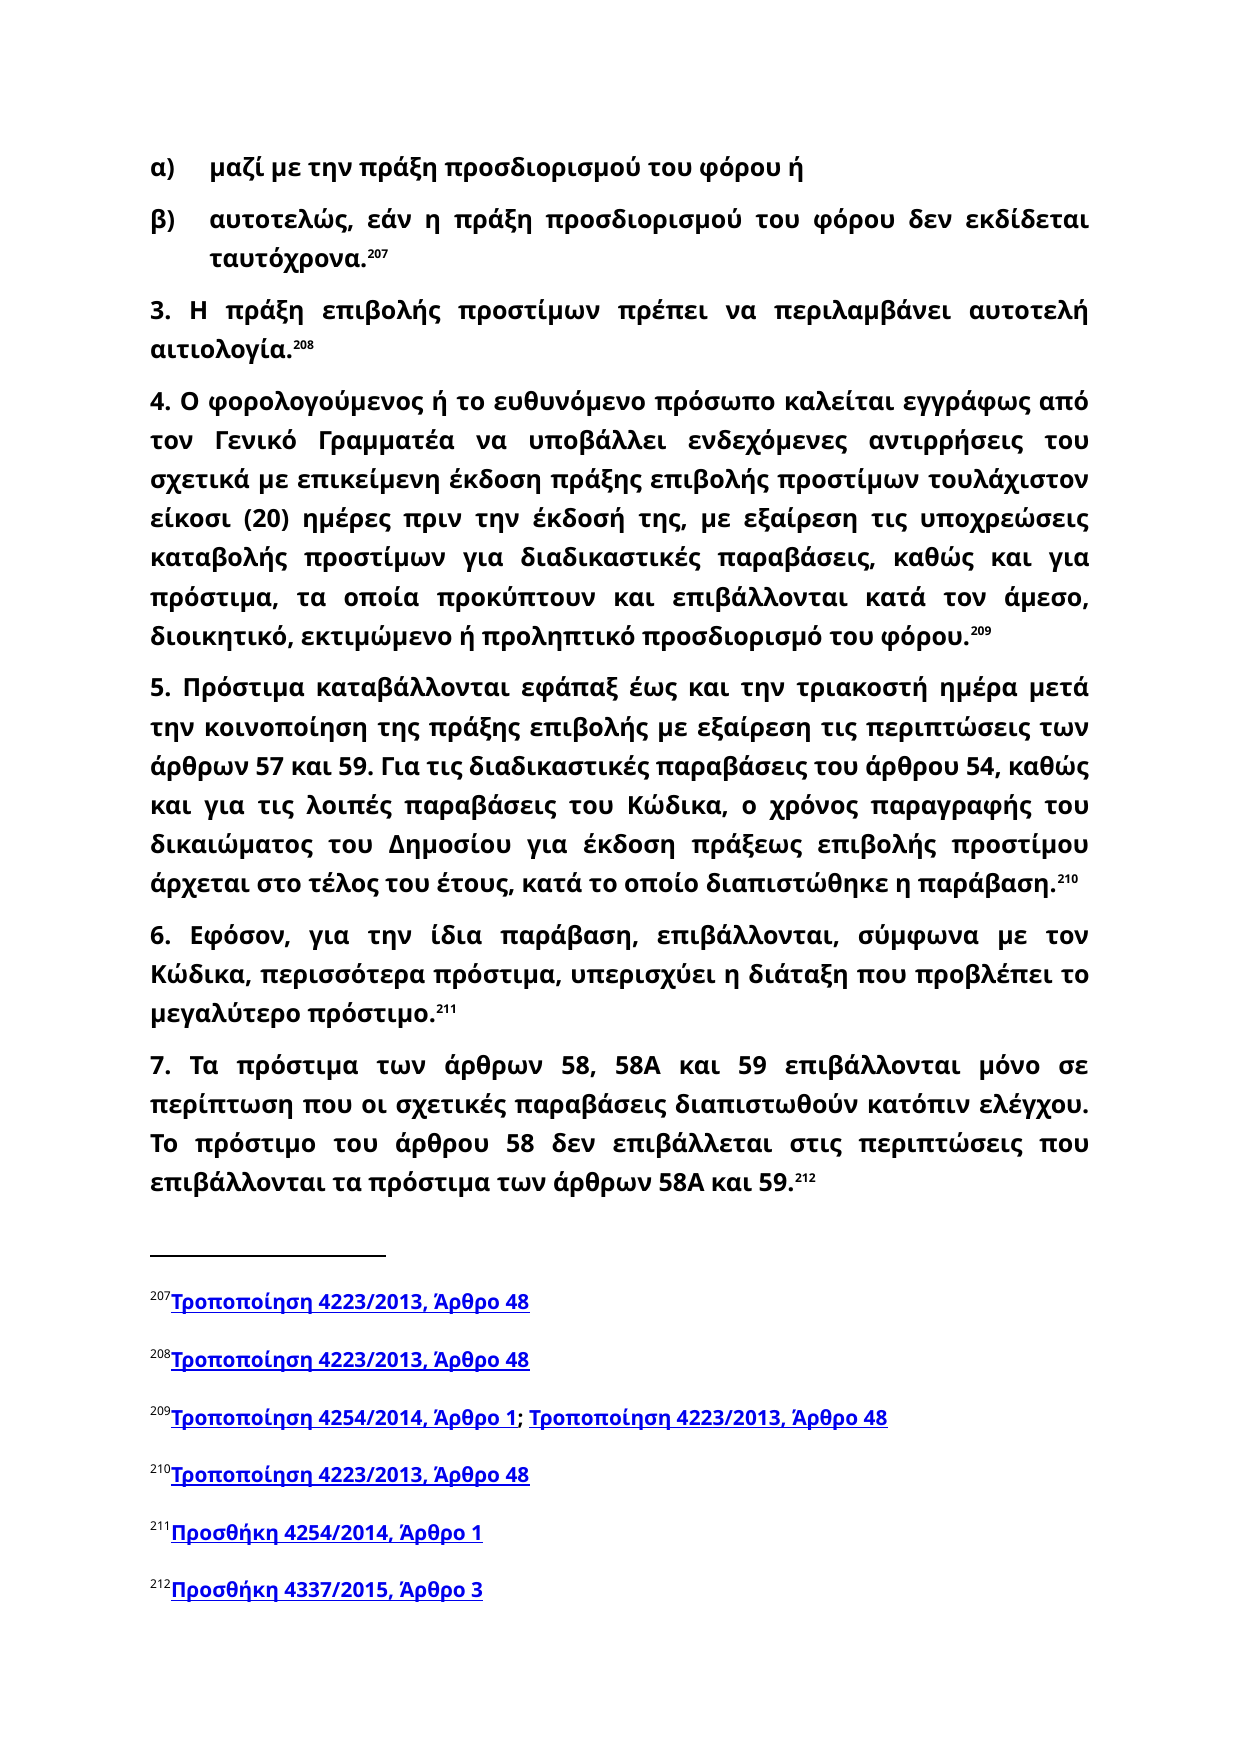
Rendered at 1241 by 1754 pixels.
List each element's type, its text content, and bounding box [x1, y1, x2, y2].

list β) αυτοτελώς, εάν η πράξη προσδιορισμού του φόρου δεν εκδίδεται ταυτόχρονα. [150, 202, 1090, 275]
text Τροποποίηση 4223/2013, Άρθρο 48 [150, 1460, 1090, 1489]
text 7. Τα πρόστιμα των άρθρων 58, 58Α και 59 επιβάλλονται μόνο σε περίπτωση που οι σχετικές παραβάσεις διαπιστωθούν κατόπιν ελέγχου. Το πρόστιμο του άρθρου 58 δεν επιβάλλεται στις περιπτώσεις που επιβάλλονται τα πρόστιμα των άρθρων 58Α και 59. [150, 1047, 1090, 1199]
list α) μαζί με την πράξη προσδιορισμού του φόρου ή [150, 150, 1090, 184]
text Προσθήκη 4254/2014, Άρθρο 1 [150, 1518, 1090, 1546]
text 6. Εφόσον, για την ίδια παράβαση, επιβάλλονται, σύμφωνα με τον Κώδικα, περισσότερα πρόστιμα, υπερισχύει η διάταξη που προβλέπει το μεγαλύτερο πρόστιμο. [150, 917, 1090, 1030]
text Τροποποίηση 4223/2013, Άρθρο 48 [150, 1287, 1090, 1316]
text 3. Η πράξη επιβολής προστίμων πρέπει να περιλαμβάνει αυτοτελή αιτιολογία. [150, 292, 1090, 366]
text Τροποποίηση 4254/2014, Άρθρο 1; Τροποποίηση 4223/2013, Άρθρο 48 [150, 1403, 1090, 1431]
text 4. Ο φορολογούμενος ή το ευθυνόμενο πρόσωπο καλείται εγγράφως από τον Γενικό Γραμματέα να υποβάλλει ενδεχόμενες αντιρρήσεις του σχετικά με επικείμενη έκδοση πράξης επιβολής προστίμων τουλάχιστον είκοσι (20) ημέρες πριν την έκδοσή της, με εξαίρεση τις υποχρεώσεις καταβολής προστίμων για διαδικαστικές παραβάσεις, καθώς και για πρόστιμα, τα οποία προκύπτουν και επιβάλλονται κατά τον άμεσο, διοικητικό, εκτιμώμενο ή προληπτικό προσδιορισμό του φόρου. [150, 383, 1090, 652]
text 5. Πρόστιμα καταβάλλονται εφάπαξ έως και την τριακοστή ημέρα μετά την κοινοποίηση της πράξης επιβολής με εξαίρεση τις περιπτώσεις των άρθρων 57 και 59. Για τις διαδικαστικές παραβάσεις του άρθρου 54, καθώς και για τις λοιπές παραβάσεις του Κώδικα, ο χρόνος παραγραφής του δικαιώματος του Δημοσίου για έκδοση πράξεως επιβολής προστίμου άρχεται στο τέλος του έτους, κατά το οποίο διαπιστώθηκε η παράβαση. [150, 670, 1090, 900]
text Τροποποίηση 4223/2013, Άρθρο 48 [150, 1345, 1090, 1373]
text Προσθήκη 4337/2015, Άρθρο 3 [150, 1576, 1090, 1604]
